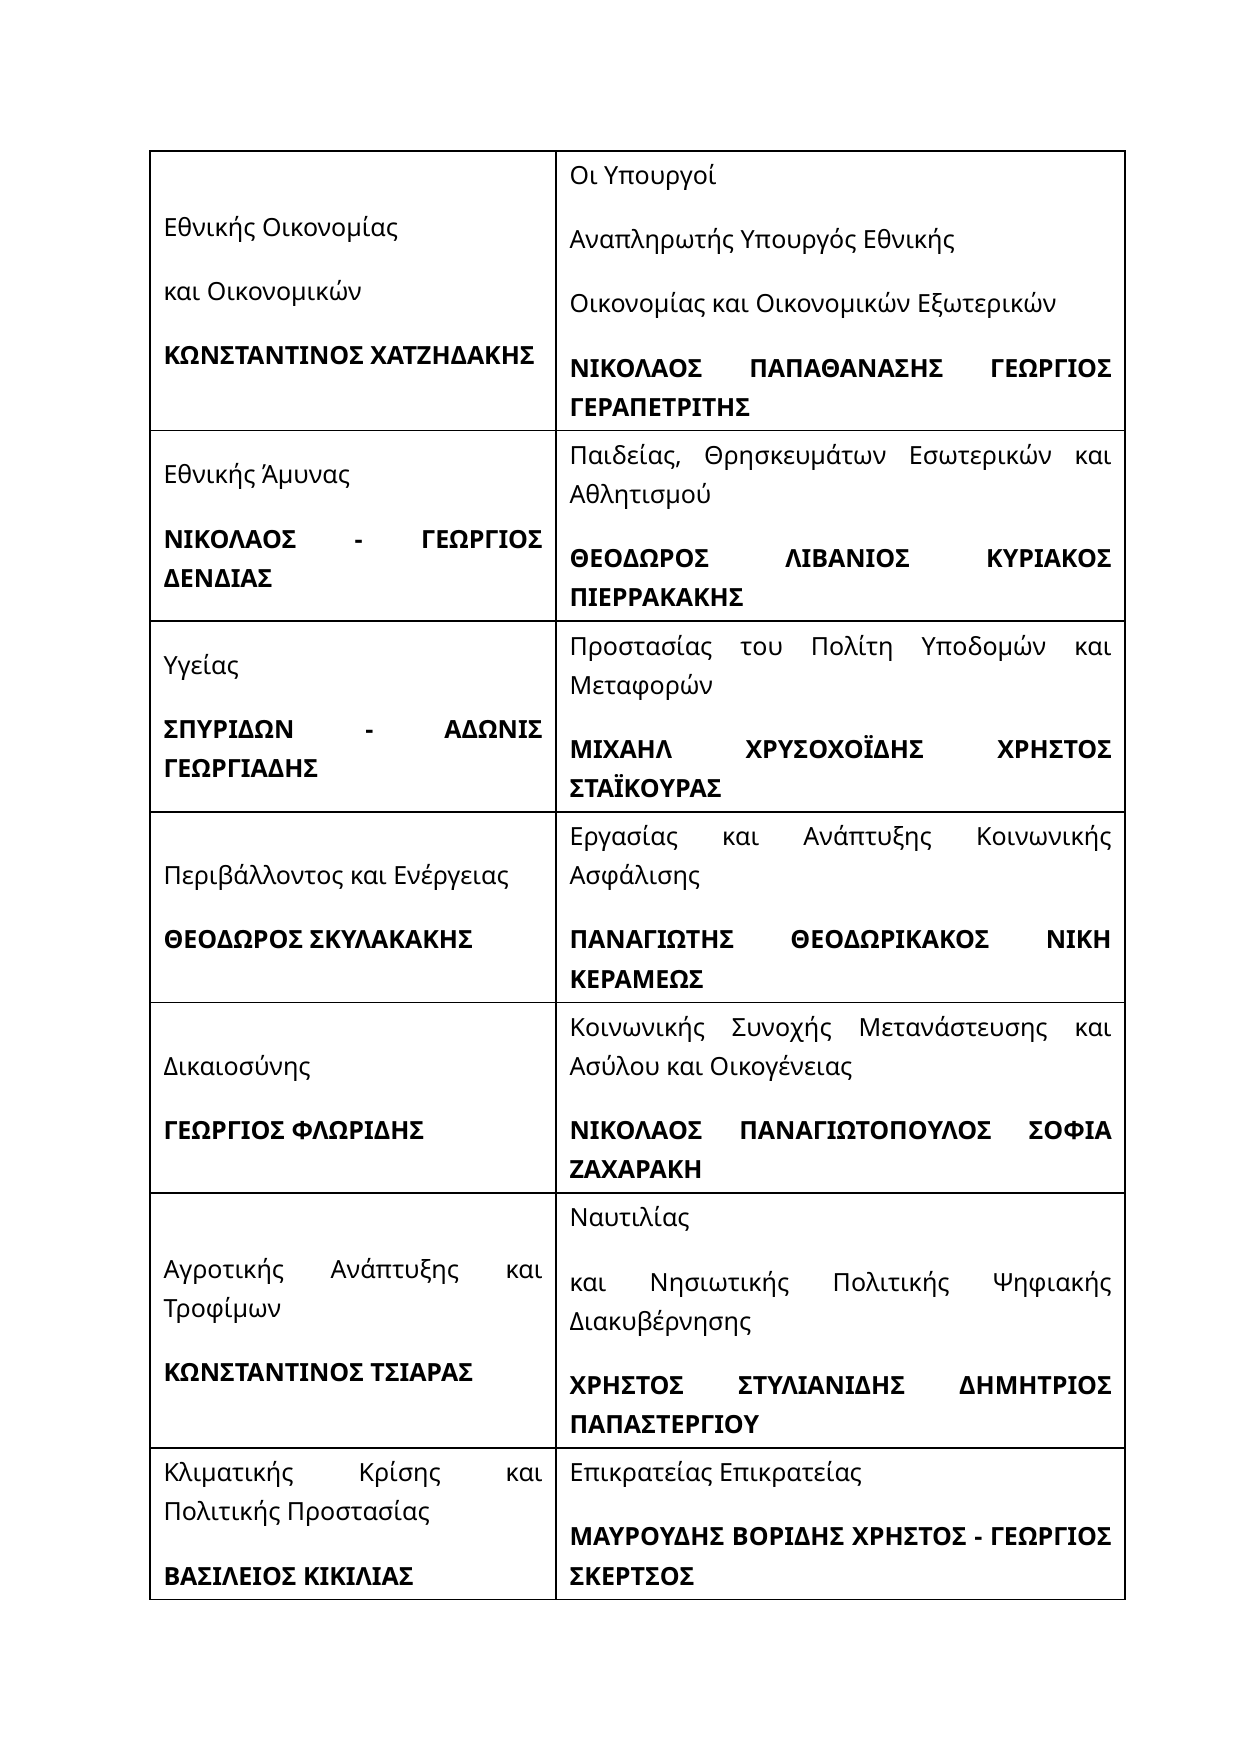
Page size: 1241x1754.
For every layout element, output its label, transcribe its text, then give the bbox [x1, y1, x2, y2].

table_cell Αγροτικής Ανάπτυξης και Τροφίμων ΚΩΝΣΤΑΝΤΙΝΟΣ ΤΣΙΑΡΑΣ [151, 1194, 555, 1447]
table_cell Ναυτιλίας και Νησιωτικής Πολιτικής Ψηφιακής Διακυβέρνησης ΧΡΗΣΤΟΣ ΣΤΥΛΙΑΝΙΔΗΣ ΔΗΜΗΤΡΙΟΣ ΠΑΠΑΣΤΕΡΓΙΟΥ [557, 1194, 1124, 1447]
table_cell Κοινωνικής Συνοχής Μετανάστευσης και Ασύλου και Οικογένειας ΝΙΚΟΛΑΟΣ ΠΑΝΑΓΙΩΤΟΠΟΥΛΟΣ ΣΟΦΙΑ ΖΑΧΑΡΑΚΗ [557, 1003, 1124, 1192]
table_header Εθνικής Οικονομίας και Οικονομικών ΚΩΝΣΤΑΝΤΙΝΟΣ ΧΑΤΖΗΔΑΚΗΣ [151, 152, 555, 430]
table_cell Παιδείας, Θρησκευμάτων Εσωτερικών και Αθλητισμού ΘΕΟΔΩΡΟΣ ΛΙΒΑΝΙΟΣ ΚΥΡΙΑΚΟΣ ΠΙΕΡΡΑΚΑΚΗΣ [557, 431, 1124, 620]
table_cell Εργασίας και Ανάπτυξης Κοινωνικής Ασφάλισης ΠΑΝΑΓΙΩΤΗΣ ΘΕΟΔΩΡΙΚΑΚΟΣ ΝΙΚΗ ΚΕΡΑΜΕΩΣ [557, 813, 1124, 1002]
table_cell Δικαιοσύνης ΓΕΩΡΓΙΟΣ ΦΛΩΡΙΔΗΣ [151, 1003, 555, 1192]
table_cell Εθνικής Άμυνας ΝΙΚΟΛΑΟΣ - ΓΕΩΡΓΙΟΣ ΔΕΝΔΙΑΣ [151, 431, 555, 620]
table_cell Κλιματικής Κρίσης και Πολιτικής Προστασίας ΒΑΣΙΛΕΙΟΣ ΚΙΚΙΛΙΑΣ [151, 1449, 555, 1598]
table_cell Υγείας ΣΠΥΡΙΔΩΝ - ΑΔΩΝΙΣ ΓΕΩΡΓΙΑΔΗΣ [151, 622, 555, 811]
table_header Οι Υπουργοί Αναπληρωτής Υπουργός Εθνικής Οικονομίας και Οικονομικών Εξωτερικών ΝΙΚΟΛΑΟΣ ΠΑΠΑΘΑΝΑΣΗΣ ΓΕΩΡΓΙΟΣ ΓΕΡΑΠΕΤΡΙΤΗΣ [557, 152, 1124, 430]
table_cell Προστασίας του Πολίτη Υποδομών και Μεταφορών ΜΙΧΑΗΛ ΧΡΥΣΟΧΟΪΔΗΣ ΧΡΗΣΤΟΣ ΣΤΑΪΚΟΥΡΑΣ [557, 622, 1124, 811]
table_cell Περιβάλλοντος και Ενέργειας ΘΕΟΔΩΡΟΣ ΣΚΥΛΑΚΑΚΗΣ [151, 813, 555, 1002]
table_cell Επικρατείας Επικρατείας ΜΑΥΡΟΥΔΗΣ ΒΟΡΙΔΗΣ ΧΡΗΣΤΟΣ - ΓΕΩΡΓΙΟΣ ΣΚΕΡΤΣΟΣ [557, 1449, 1124, 1598]
